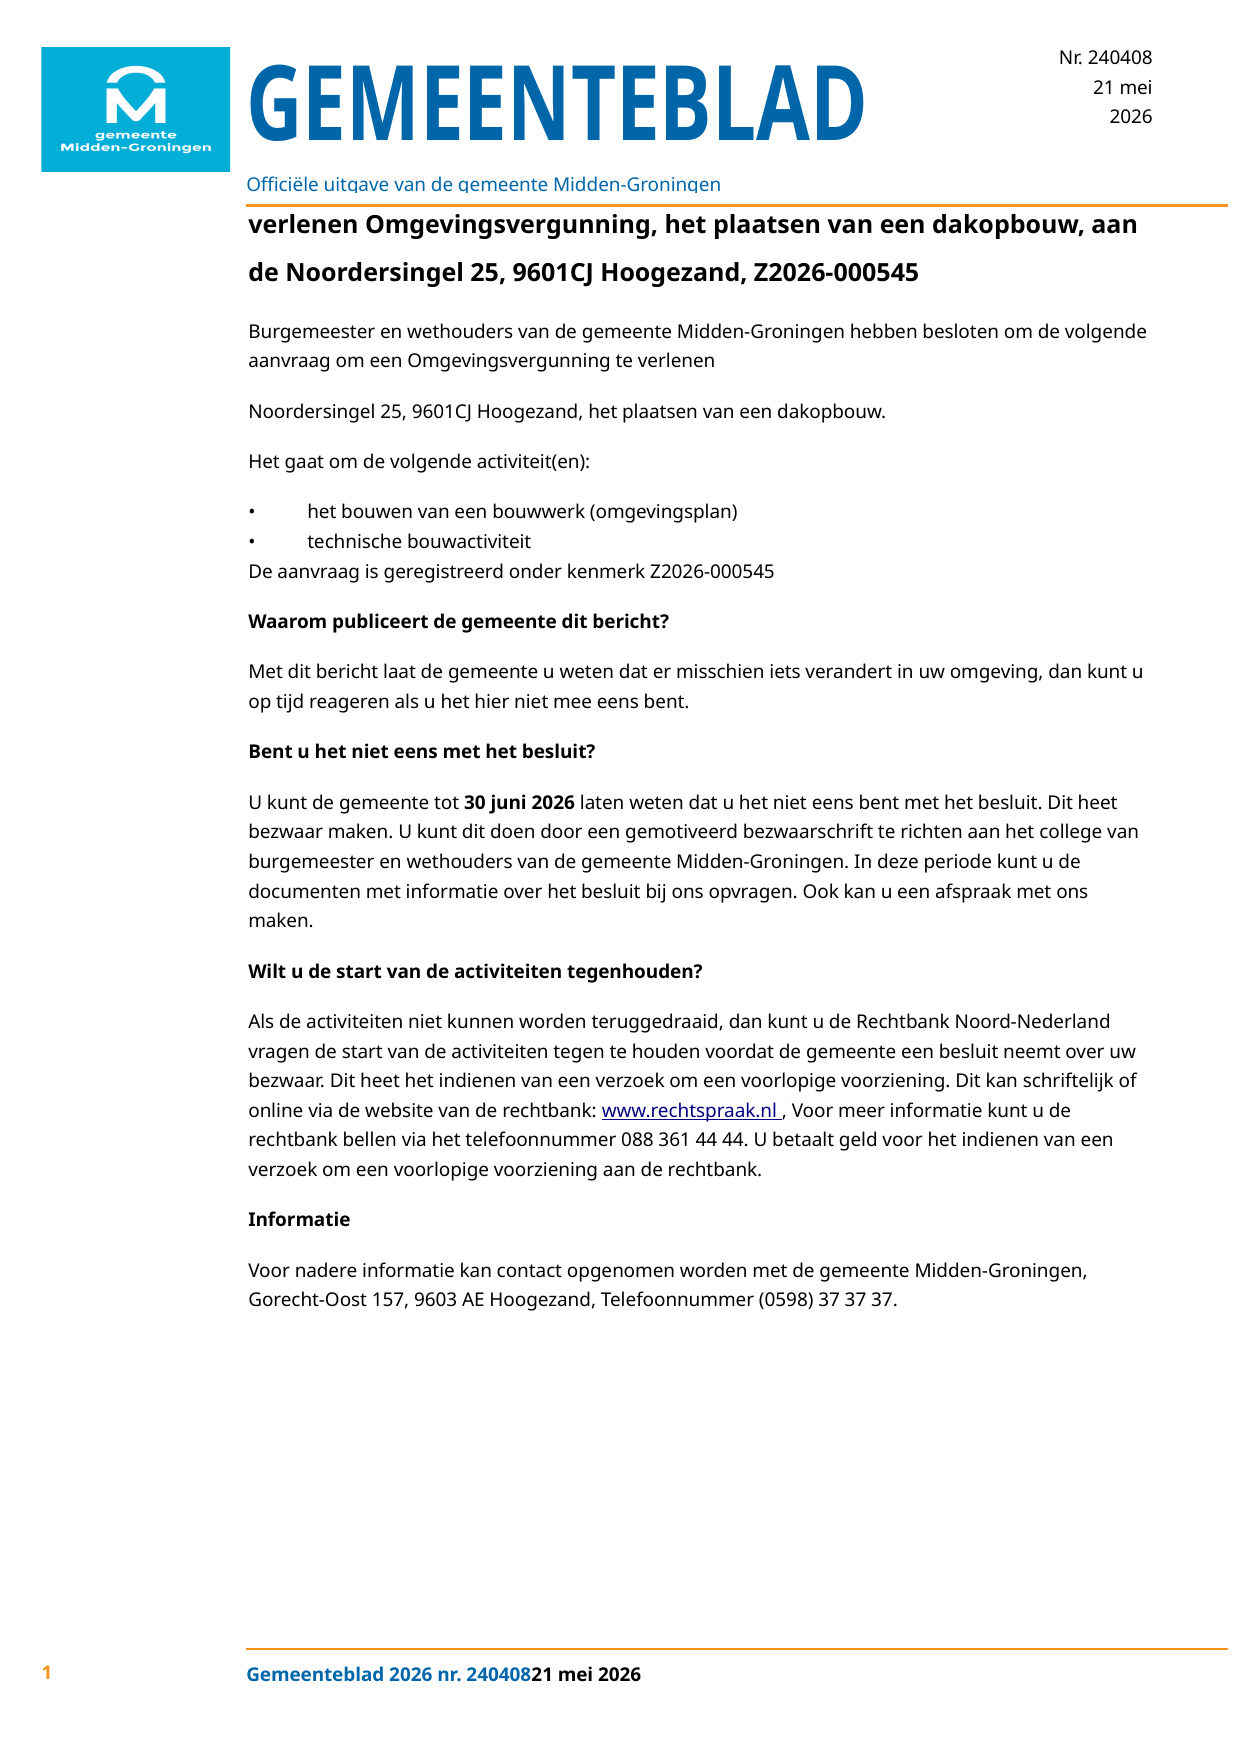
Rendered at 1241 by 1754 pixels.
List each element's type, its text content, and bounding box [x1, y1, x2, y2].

text Informatie [248, 1207, 1152, 1232]
list technische bouwactiviteit [248, 528, 1152, 554]
text U kunt de gemeente tot 30 juni 2026 laten weten dat u het niet eens bent met het besluit. Dit heet bezwaar maken. U kunt dit doen door een gemotiveerd bezwaarschrift te richten aan het college van burgemeester en wethouders van de gemeente Midden-Groningen. In deze periode kunt u de documenten met informatie over het besluit bij ons opvragen. Ook kan u een afspraak met ons maken. [248, 789, 1152, 933]
text Burgemeester en wethouders van de gemeente Midden-Groningen hebben besloten om de volgende aanvraag om een Omgevingsvergunning te verlenen [248, 318, 1152, 373]
text Met dit bericht laat de gemeente u weten dat er misschien iets verandert in uw omgeving, dan kunt u op tijd reageren als u het hier niet mee eens bent. [248, 659, 1152, 714]
text verlenen Omgevingsvergunning, het plaatsen van een dakopbouw, aan de Noordersingel 25, 9601CJ Hoogezand, Z2026-000545 [248, 207, 1152, 288]
text Wilt u de start van de activiteiten tegenhouden? [248, 958, 1152, 984]
text Noordersingel 25, 9601CJ Hoogezand, het plaatsen van een dakopbouw. [248, 398, 1152, 424]
text Voor nadere informatie kan contact opgenomen worden met de gemeente Midden-Groningen, Gorecht-Oost 157, 9603 AE Hoogezand, Telefoonnummer (0598) 37 37 37. [248, 1257, 1152, 1312]
picture [184, 146, 190, 153]
picture [108, 66, 164, 82]
list het bouwen van een bouwwerk (omgevingsplan) [248, 499, 1152, 524]
text Het gaat om de volgende activiteit(en): [248, 448, 1152, 474]
text Als de activiteiten niet kunnen worden teruggedraaid, dan kunt u de Rechtbank Noord-Nederland vragen de start van de activiteiten tegen te houden voordat de gemeente een besluit neemt over uw bezwaar. Dit heet het indienen van een verzoek om een voorlopige voorziening. Dit kan schriftelijk of online via de website van de rechtbank: www.rechtspraak.nl , Voor meer informatie kunt u de rechtbank bellen via het telefoonnummer 088 361 44 44. U betaalt geld voor het indienen van een verzoek om een voorlopige voorziening aan de rechtbank. [248, 1008, 1152, 1182]
text De aanvraag is geregistreerd onder kenmerk Z2026-000545 [248, 558, 1152, 584]
picture [107, 89, 165, 122]
text Bent u het niet eens met het besluit? [248, 739, 1152, 764]
text Waarom publiceert de gemeente dit bericht? [248, 608, 1152, 634]
